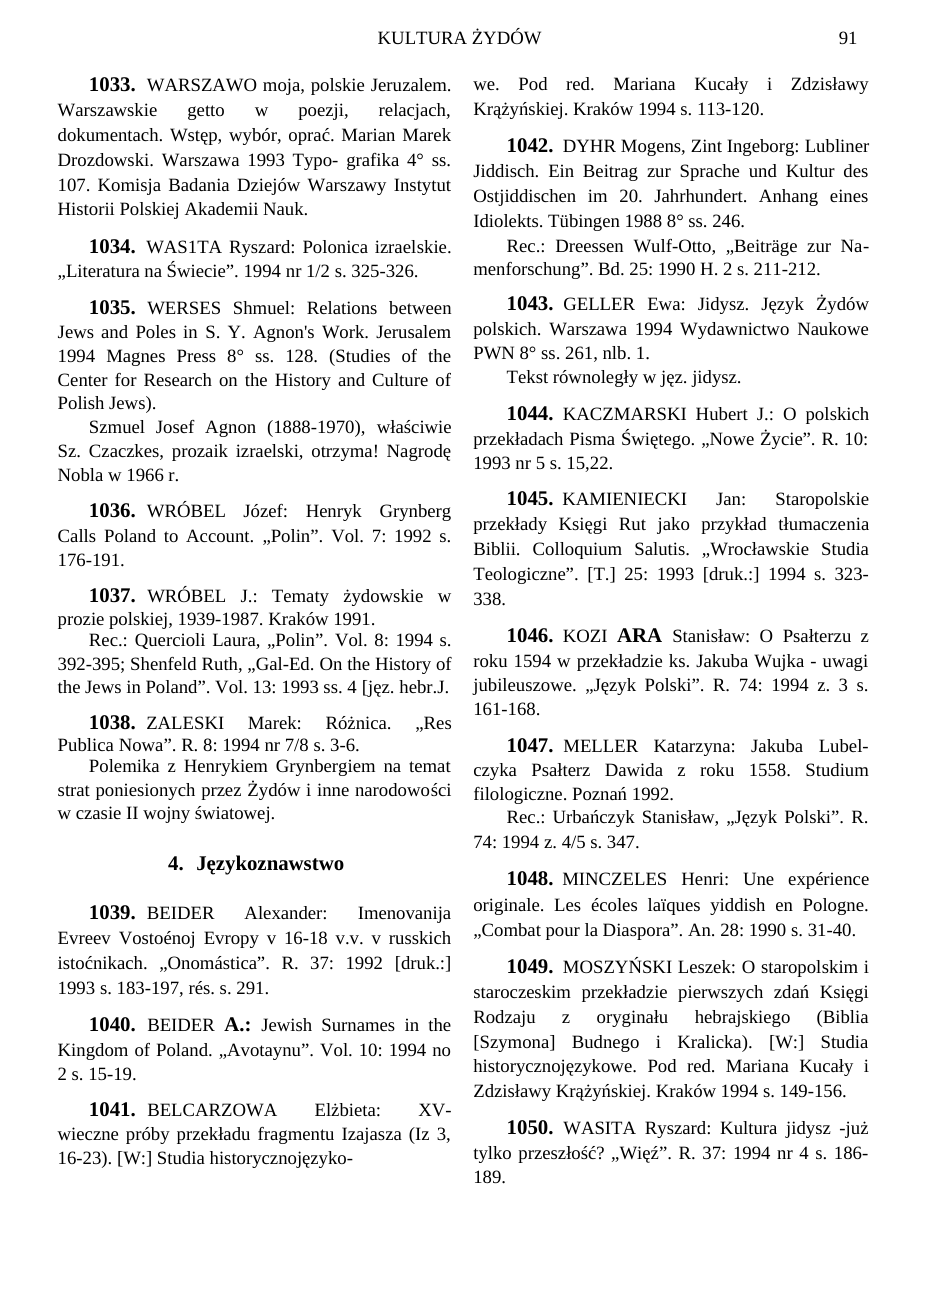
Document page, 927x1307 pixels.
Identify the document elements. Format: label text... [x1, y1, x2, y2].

list MELLER Katarzyna: Jakuba Lubel- czyka Psałterz Dawida z roku 1558. Studium filologiczne. Poznań 1992. [473, 733, 869, 804]
list WARSZAWO moja, polskie Jeru­zalem. Warszawskie getto w poezji, relacjach, dokumentach. Wstęp, wybór, oprać. Marian Marek Drozdowski. Warszawa 1993 Typo- grafika 4° ss. 107. Komisja Badania Dziejów Warszawy Instytut Historii Polskiej Akademii Nauk. [57, 72, 451, 220]
list BEIDER A.: Jewish Surnames in the Kingdom of Poland. „Avotaynu”. Vol. 10: 1994 no 2 s. 15-19. [57, 1012, 451, 1084]
list GELLER Ewa: Jidysz. Język Żydów polskich. Warszawa 1994 Wydawnictwo Naukowe PWN 8° ss. 261, nlb. 1. [473, 291, 869, 363]
text Polemika z Henrykiem Grynbergiem na temat strat poniesionych przez Żydów i inne narodowo­ści w czasie II wojny światowej. [57, 755, 451, 824]
text KULTURA ŻYDÓW [377, 27, 546, 48]
text Tekst równoległy w jęz. jidysz. [473, 366, 869, 387]
list KACZMARSKI Hubert J.: O pol­skich przekładach Pisma Świętego. „Nowe Życie”. R. 10: 1993 nr 5 s. 15,22. [473, 401, 869, 473]
list WRÓBEL Józef: Henryk Grynberg Calls Poland to Account. „Polin”. Vol. 7: 1992 s. 176-191. [57, 498, 451, 571]
list WAS1TA Ryszard: Polonica izrael­skie. „Literatura na Świecie”. 1994 nr 1/2 s. 325-326. [57, 233, 451, 282]
list WRÓBEL J.: Tematy żydowskie w prozie polskiej, 1939-1987. Kraków 1991. [57, 583, 451, 629]
list KAMIENIECKI Jan: Staropolskie przekłady Księgi Rut jako przykład tłumacze­nia Biblii. Colloquium Salutis. „Wrocławskie Studia Teologiczne”. [T.] 25: 1993 [druk.:] 1994 s. 323-338. [473, 486, 869, 609]
list BEIDER Alexander: Imenovanija Evreev Vostoénoj Evropy v 16-18 v.v. v russkich istoćnikach. „Onomástica”. R. 37: 1992 [druk.:] 1993 s. 183-197, rés. s. 291. [57, 900, 451, 998]
list ZALESKI Marek: Różnica. „Res Publica Nowa”. R. 8: 1994 nr 7/8 s. 3-6. [57, 710, 451, 755]
list BELCARZOWA Elżbieta: XV- wieczne próby przekładu fragmentu Izajasza (Iz 3, 16-23). [W:] Studia historycznojęzyko- [57, 1097, 451, 1169]
list DYHR Mogens, Zint Ingeborg: Lu­bliner Jiddisch. Ein Beitrag zur Sprache und Kultur des Ostjiddischen im 20. Jahrhundert. Anhang eines Idiolekts. Tübingen 1988 8° ss. 246. [473, 133, 869, 231]
list WERSES Shmuel: Relations betwe­en Jews and Poles in S. Y. Agnon's Work. Jerusalem 1994 Magnes Press 8° ss. 128. (Studies of the Center for Research on the History and Culture of Polish Jews). [57, 295, 451, 414]
list KOZI ARA Stanisław: O Psałterzu z roku 1594 w przekładzie ks. Jakuba Wujka - uwagi jubileuszowe. „Język Polski”. R. 74: 1994 z. 3 s. 161-168. [473, 623, 869, 720]
text Rec.: Dreessen Wulf-Otto, „Beiträge zur Na­menforschung”. Bd. 25: 1990 H. 2 s. 211-212. [473, 234, 869, 279]
text Rec.: Urbańczyk Stanisław, „Język Polski”. R. 74: 1994 z. 4/5 s. 347. [473, 806, 869, 853]
text Szmuel Josef Agnon (1888-1970), właściwie Sz. Czaczkes, prozaik izraelski, otrzyma! Nagrodę Nobla w 1966 r. [57, 416, 451, 485]
text we. Pod red. Mariana Kucały i Zdzisławy Krążyńskiej. Kraków 1994 s. 113-120. [473, 73, 869, 119]
text 91 [838, 27, 862, 48]
list WASITA Ryszard: Kultura jidysz -już tylko przeszłość? „Więź”. R. 37: 1994 nr 4 s. 186-189. [473, 1115, 869, 1187]
list MOSZYŃSKI Leszek: O staropol­skim i staroczeskim przekładzie pierwszych zdań Księgi Rodzaju z oryginału hebrajskiego (Biblia [Szymona] Budnego i Kralicka). [W:] Studia historycznojęzykowe. Pod red. Maria­na Kucały i Zdzisławy Krążyńskiej. Kraków 1994 s. 149-156. [473, 954, 869, 1102]
list MINCZELES Henri: Une expérie­nce originale. Les écoles laïques yiddish en Pologne. „Combat pour la Diaspora”. An. 28: 1990 s. 31-40. [473, 866, 869, 940]
subtitle 4. Językoznawstwo [168, 851, 451, 875]
text Rec.: Quercioli Laura, „Polin”. Vol. 8: 1994 s. 392-395; Shenfeld Ruth, „Gal-Ed. On the Histo­ry of the Jews in Poland”. Vol. 13: 1993 ss. 4 [jęz. hebr.J. [57, 629, 451, 697]
